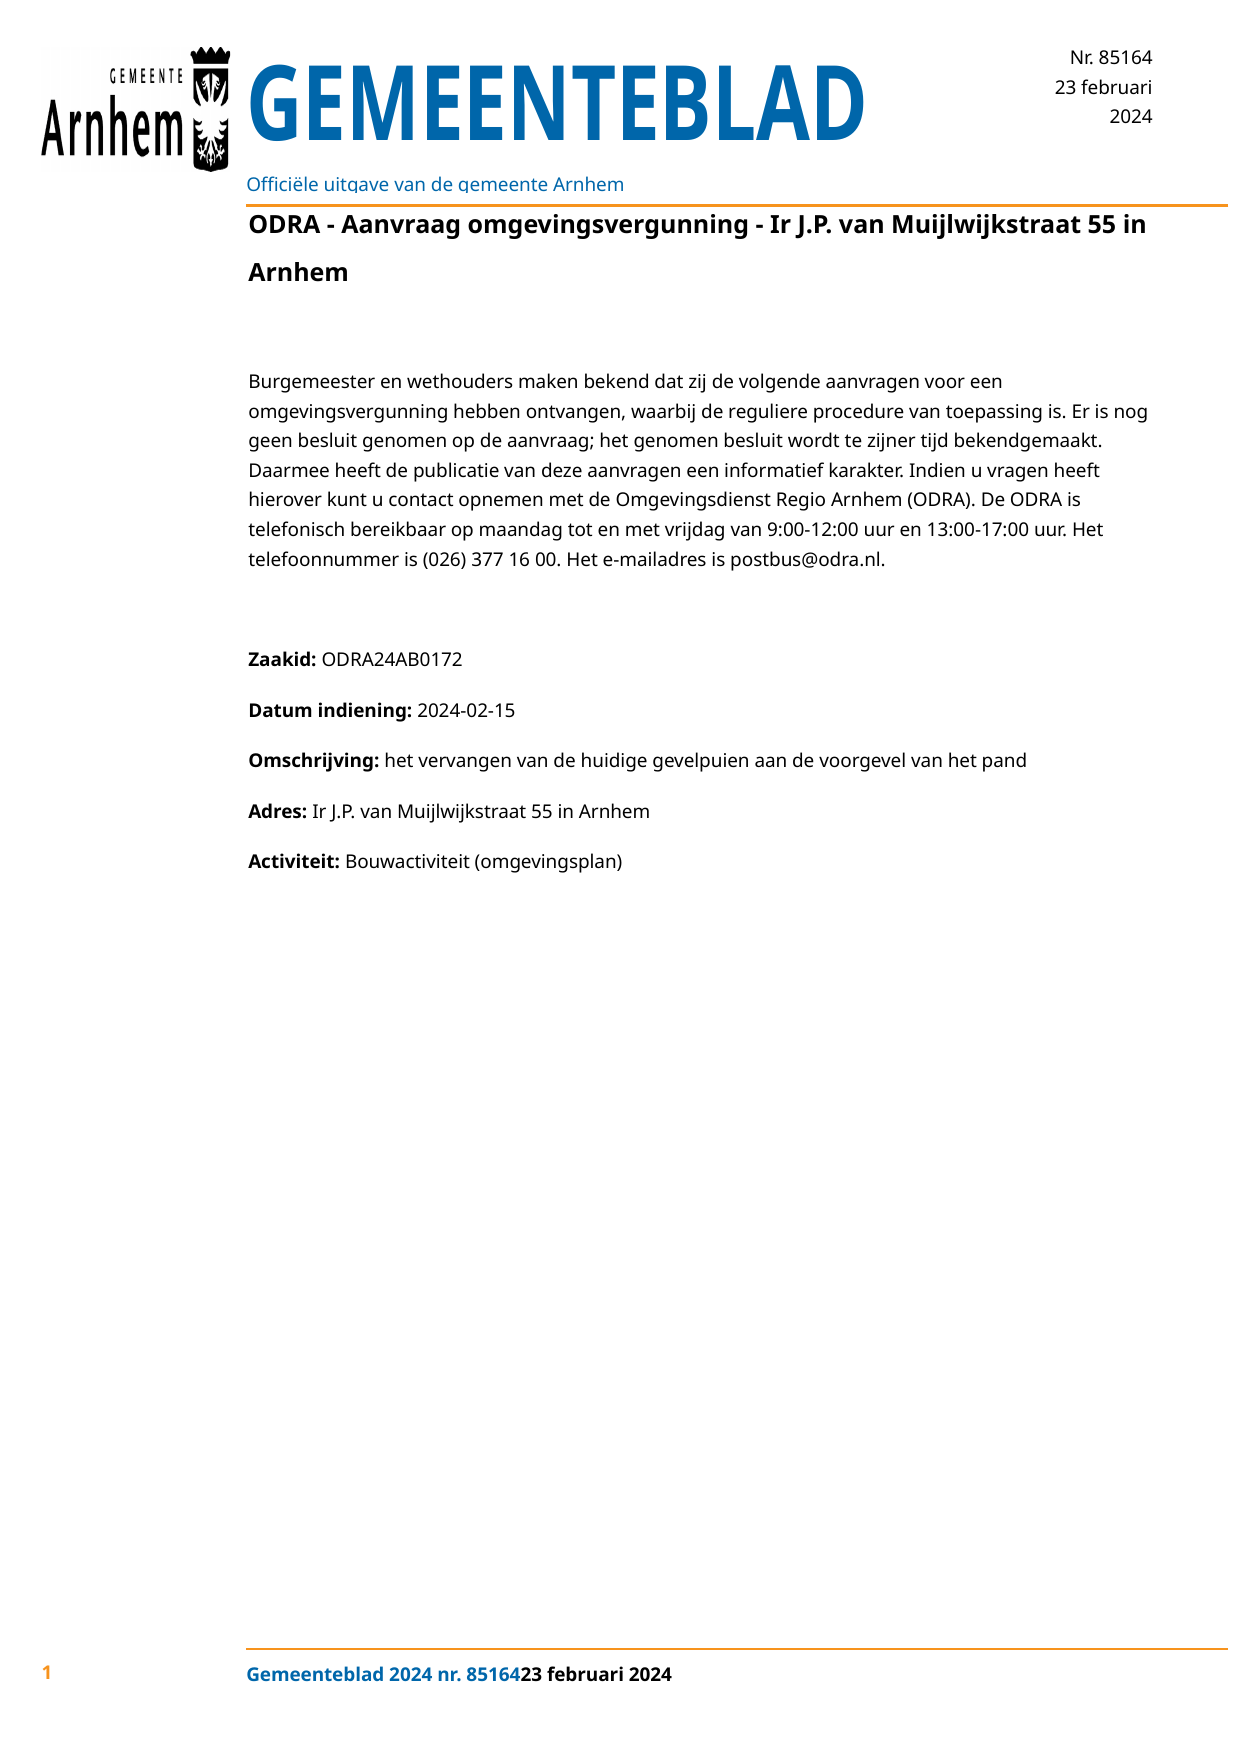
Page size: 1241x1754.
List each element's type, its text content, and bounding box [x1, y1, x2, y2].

text ODRA - Aanvraag omgevingsvergunning - Ir J.P. van Muijlwijkstraat 55 in Arnhem [248, 207, 1152, 288]
text Burgemeester en wethouders maken bekend dat zij de volgende aanvragen voor een omgevingsvergunning hebben ontvangen, waarbij de reguliere procedure van toepassing is. Er is nog geen besluit genomen op de aanvraag; het genomen besluit wordt te zijner tijd bekendgemaakt. Daarmee heeft de publicatie van deze aanvragen een informatief karakter. Indien u vragen heeft hierover kunt u contact opnemen met de Omgevingsdienst Regio Arnhem (ODRA). De ODRA is telefonisch bereikbaar op maandag tot en met vrijdag van 9:00-12:00 uur en 13:00-17:00 uur. Het telefoonnummer is (026) 377 16 00. Het e-mailadres is postbus@odra.nl. [248, 368, 1152, 572]
text Zaakid: ODRA24AB0172 [248, 647, 1152, 672]
picture [41, 47, 231, 172]
text Datum indiening: 2024-02-15 [248, 697, 1152, 723]
text Activiteit: Bouwactiviteit (omgevingsplan) [248, 848, 1152, 874]
text Adres: Ir J.P. van Muijlwijkstraat 55 in Arnhem [248, 798, 1152, 824]
text Omschrijving: het vervangen van de huidige gevelpuien aan de voorgevel van het pand [248, 747, 1152, 773]
